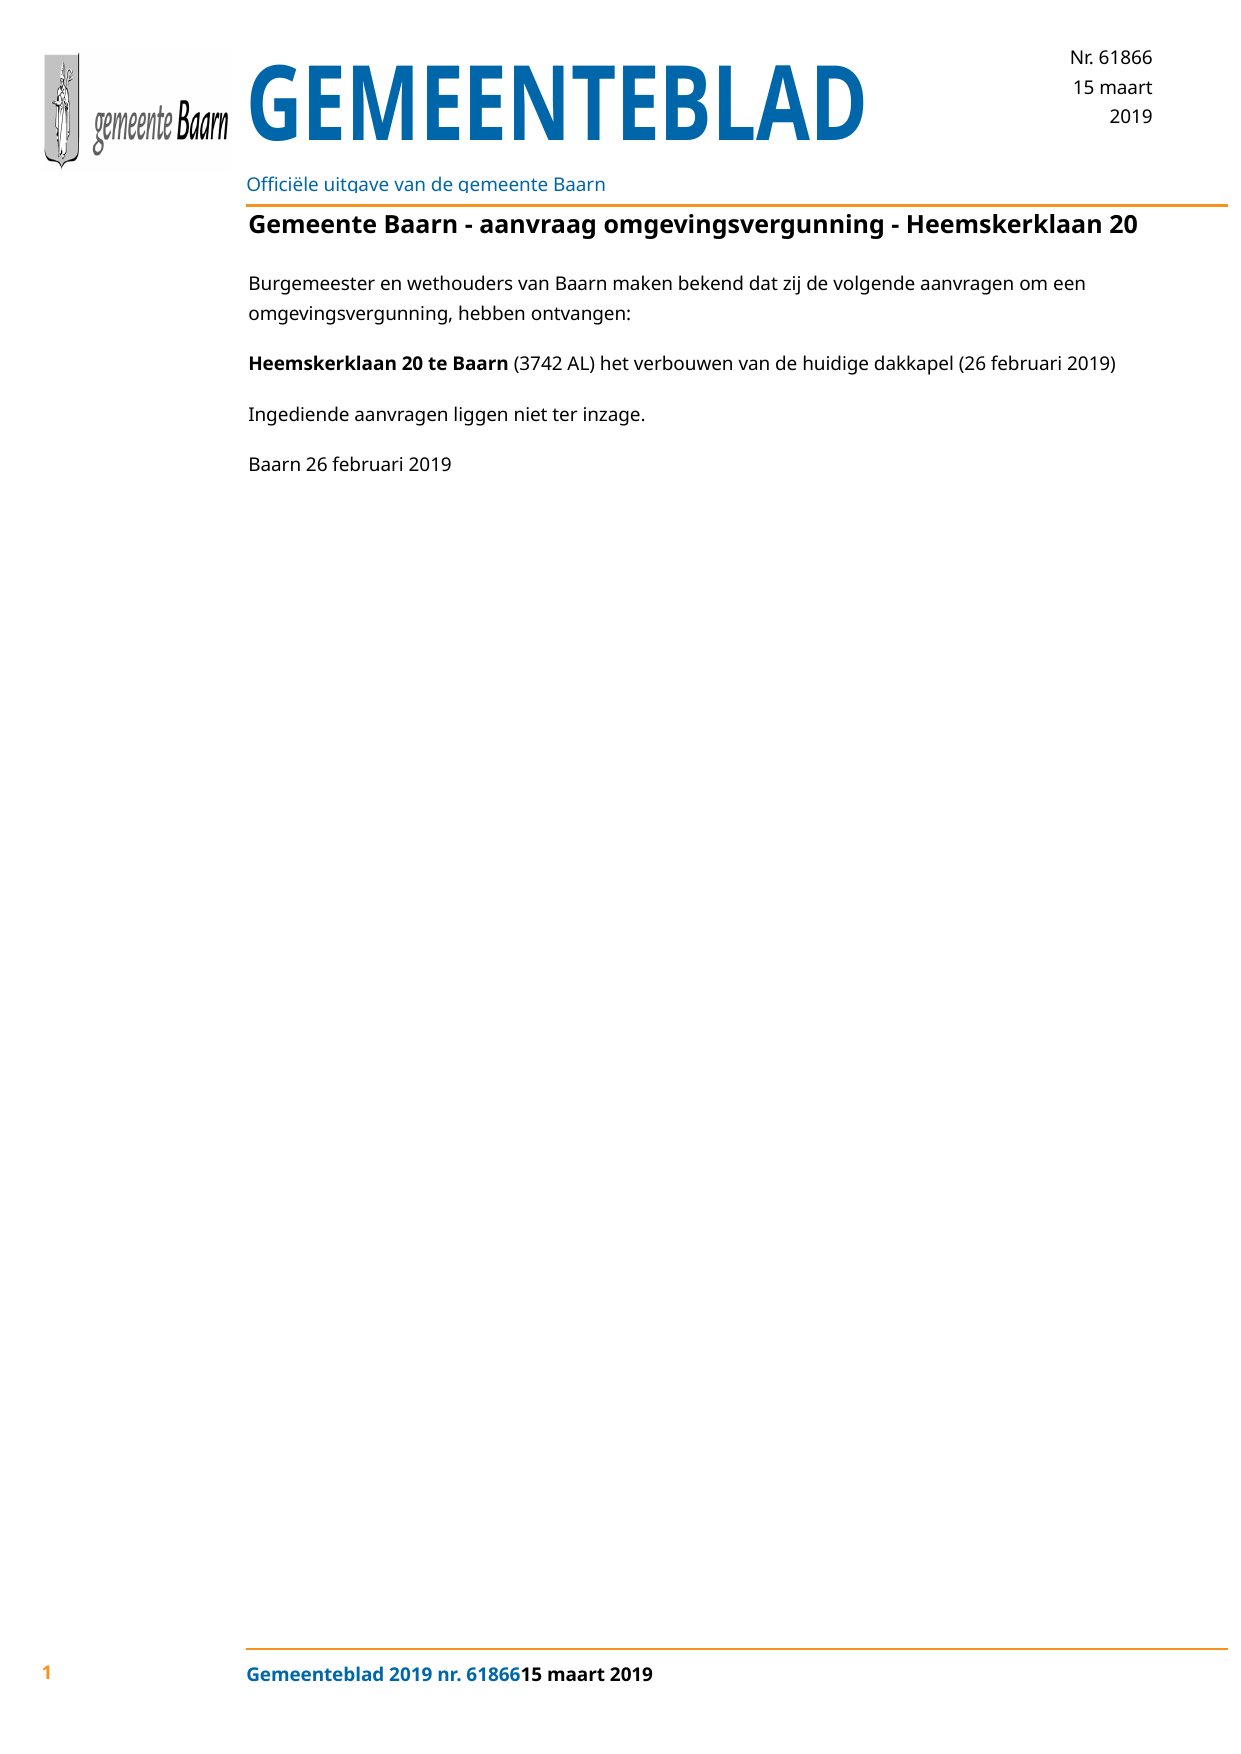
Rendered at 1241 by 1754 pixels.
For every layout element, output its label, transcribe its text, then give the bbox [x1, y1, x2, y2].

picture [41, 47, 231, 172]
text Heemskerklaan 20 te Baarn (3742 AL) het verbouwen van de huidige dakkapel (26 februari 2019) [248, 350, 1152, 376]
text Baarn 26 februari 2019 [248, 451, 1152, 477]
text Burgemeester en wethouders van Baarn maken bekend dat zij de volgende aanvragen om een omgevingsvergunning, hebben ontvangen: [248, 270, 1152, 326]
text Ingediende aanvragen liggen niet ter inzage. [248, 401, 1152, 426]
text Gemeente Baarn - aanvraag omgevingsvergunning - Heemskerklaan 20 [248, 207, 1152, 241]
